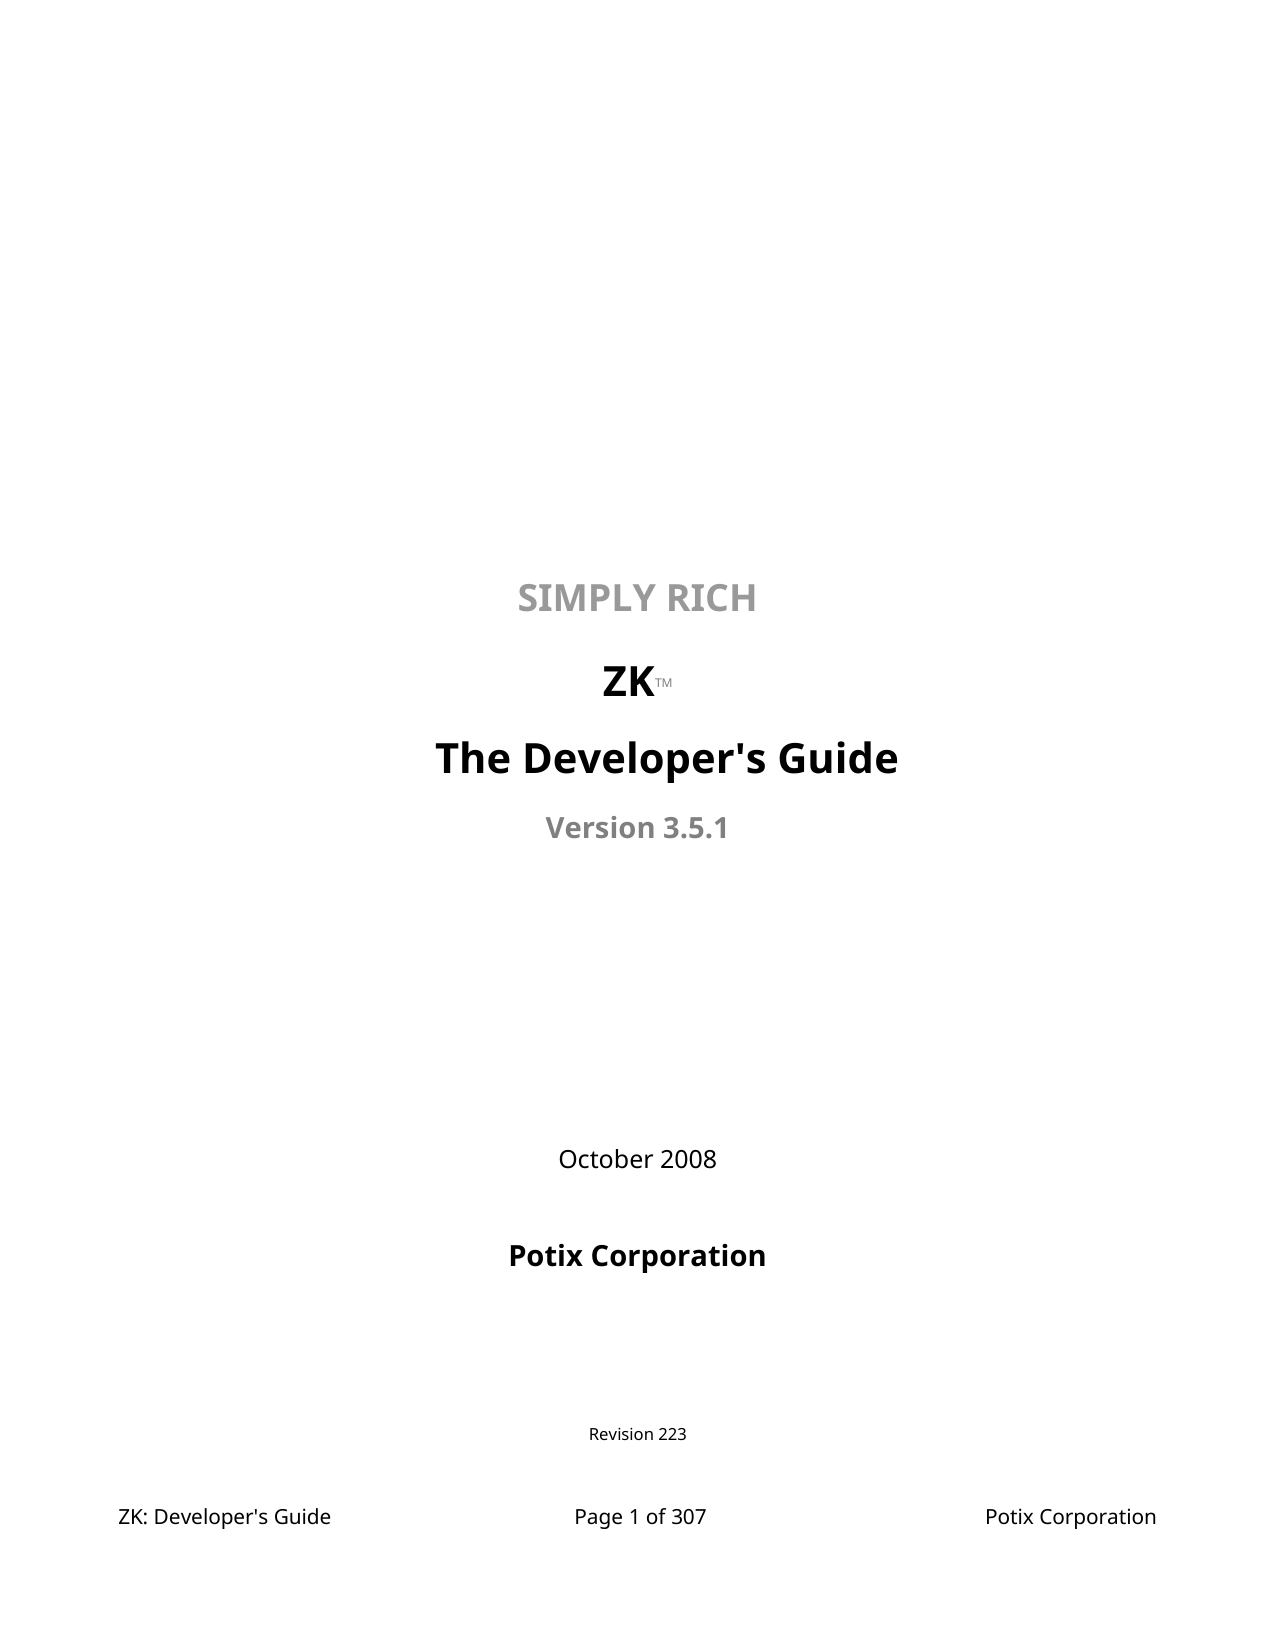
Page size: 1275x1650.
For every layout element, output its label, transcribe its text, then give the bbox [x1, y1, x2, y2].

subtitle Version 3.5.1 [118, 807, 1157, 847]
text Revision 223 [118, 1422, 1157, 1445]
title The Developer's Guide [177, 729, 1157, 786]
text SIMPLY RICH [118, 571, 1157, 622]
text October 2008 [118, 1142, 1157, 1176]
text ZKTM [118, 652, 1157, 708]
text Potix Corporation [118, 1235, 1157, 1275]
